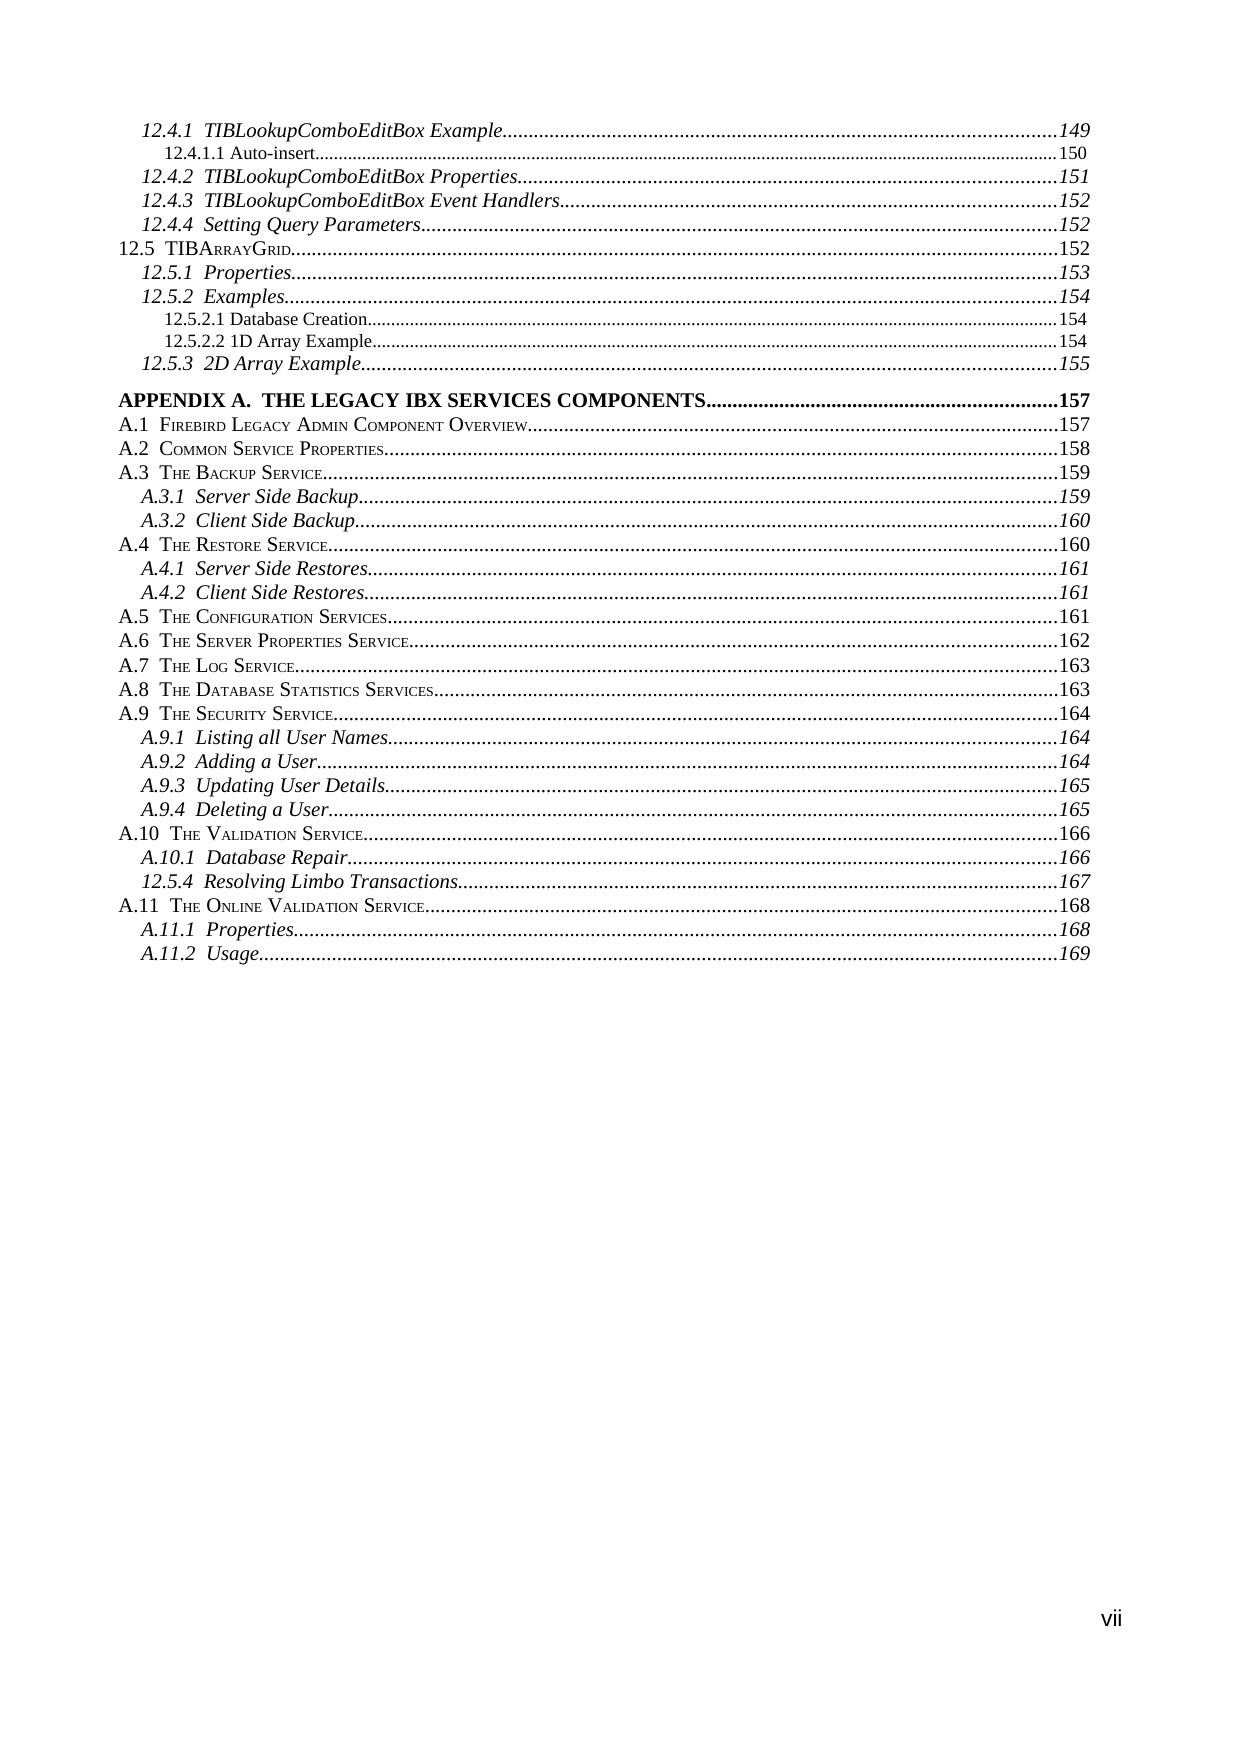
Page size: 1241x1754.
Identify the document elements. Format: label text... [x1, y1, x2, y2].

text A.10 The Validation Service 166 [118, 821, 1122, 845]
text A.3 The Backup Service 159 [118, 460, 1122, 484]
text A.8 The Database Statistics Services 163 [118, 677, 1122, 701]
text 12.4.3 TIBLookupComboEditBox Event Handlers 152 [141, 188, 1122, 212]
text A.4.2 Client Side Restores 161 [141, 580, 1122, 604]
text A.10.1 Database Repair 166 [141, 845, 1122, 869]
text A.4.1 Server Side Restores 161 [141, 556, 1122, 580]
text A.9.3 Updating User Details 165 [141, 773, 1122, 797]
text A.9.1 Listing all User Names 164 [141, 725, 1122, 749]
text A.5 The Configuration Services 161 [118, 604, 1122, 628]
text A.9 The Security Service 164 [118, 701, 1122, 725]
text 12.5.3 2D Array Example 155 [141, 351, 1122, 375]
text A.2 Common Service Properties 158 [118, 436, 1122, 460]
text 12.4.1 TIBLookupComboEditBox Example 149 [141, 118, 1122, 142]
text A.9.2 Adding a User 164 [141, 749, 1122, 773]
text A.3.2 Client Side Backup 160 [141, 508, 1122, 532]
text 12.5 TIBArrayGrid 152 [118, 236, 1122, 260]
text 12.5.2.1 Database Creation 154 [164, 308, 1122, 330]
text 12.4.2 TIBLookupComboEditBox Properties 151 [141, 164, 1122, 188]
text 12.5.1 Properties 153 [141, 260, 1122, 284]
text A.3.1 Server Side Backup 159 [141, 484, 1122, 508]
text 12.5.4 Resolving Limbo Transactions 167 [141, 869, 1122, 893]
text A.11.2 Usage 169 [141, 941, 1122, 965]
text A.6 The Server Properties Service 162 [118, 628, 1122, 652]
text 12.5.2.2 1D Array Example 154 [164, 330, 1122, 351]
text A.4 The Restore Service 160 [118, 532, 1122, 556]
text A.9.4 Deleting a User 165 [141, 797, 1122, 821]
text A.11.1 Properties 168 [141, 917, 1122, 941]
text 12.5.2 Examples 154 [141, 284, 1122, 308]
text A.7 The Log Service 163 [118, 652, 1122, 677]
text A.11 The Online Validation Service 168 [118, 893, 1122, 917]
text Appendix A. The Legacy IBX Services Components 157 [118, 388, 1122, 412]
text 12.4.1.1 Auto-insert 150 [164, 142, 1122, 164]
text 12.4.4 Setting Query Parameters 152 [141, 212, 1122, 236]
text A.1 Firebird Legacy Admin Component Overview 157 [118, 412, 1122, 436]
